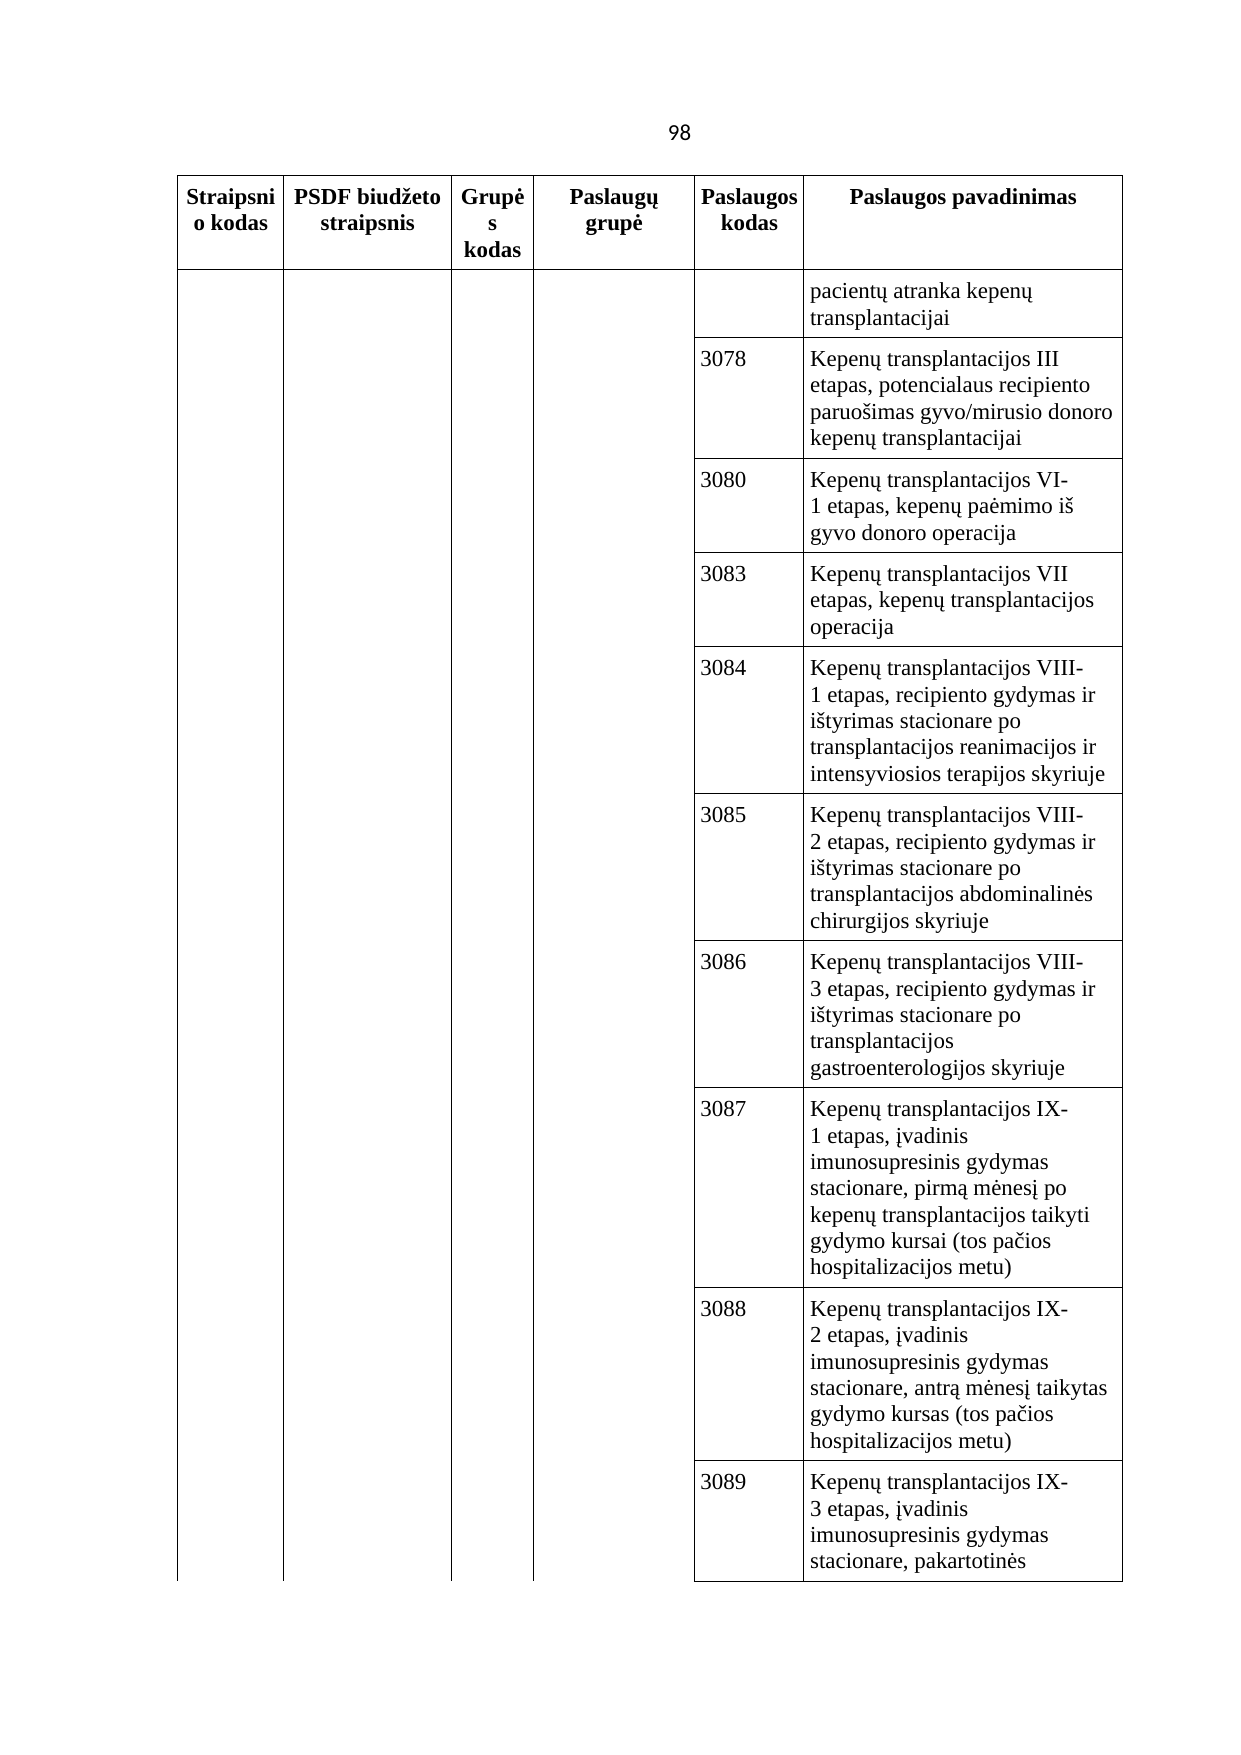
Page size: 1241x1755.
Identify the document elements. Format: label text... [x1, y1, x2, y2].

table_cell [178, 1287, 283, 1460]
table_cell [534, 793, 694, 940]
table_header Grupės kodas [452, 176, 533, 269]
table_cell [284, 1087, 451, 1287]
table_cell [534, 1087, 694, 1287]
table_cell Kepenų transplantacijos IX-3 etapas, įvadinis imunosupresinis gydymas stacionare, pakartotinės [804, 1461, 1122, 1581]
table_cell 3080 [695, 459, 803, 552]
table_cell [178, 940, 283, 1087]
table_cell [178, 458, 283, 552]
table_cell [452, 458, 533, 552]
table_cell [284, 1460, 451, 1581]
table_cell [284, 270, 451, 337]
table_cell [452, 337, 533, 458]
table_cell [452, 793, 533, 940]
table_cell [534, 337, 694, 458]
table_cell Kepenų transplantacijos IX-2 etapas, įvadinis imunosupresinis gydymas stacionare, antrą mėnesį taikytas gydymo kursas (tos pačios hospitalizacijos metu) [804, 1288, 1122, 1460]
table_cell 3087 [695, 1088, 803, 1287]
table_cell pacientų atranka kepenų transplantacijai [804, 270, 1122, 337]
table_cell [452, 940, 533, 1087]
table_cell [534, 458, 694, 552]
table_cell [534, 270, 694, 337]
table_cell [452, 646, 533, 793]
table_cell 3088 [695, 1288, 803, 1460]
table_cell Kepenų transplantacijos VI-1 etapas, kepenų paėmimo iš gyvo donoro operacija [804, 459, 1122, 552]
table_cell [695, 270, 803, 337]
table_cell 3089 [695, 1461, 803, 1581]
table_cell [178, 646, 283, 793]
table_cell [452, 1287, 533, 1460]
table_cell [452, 270, 533, 337]
table_cell [178, 1087, 283, 1287]
table_cell Kepenų transplantacijos VIII-2 etapas, recipiento gydymas ir ištyrimas stacionare po transplantacijos abdominalinės chirurgijos skyriuje [804, 794, 1122, 940]
table_cell [284, 1287, 451, 1460]
table_cell Kepenų transplantacijos VIII-3 etapas, recipiento gydymas ir ištyrimas stacionare po transplantacijos gastroenterologijos skyriuje [804, 941, 1122, 1087]
table_cell 3085 [695, 794, 803, 940]
table_cell [178, 270, 283, 337]
table_cell Kepenų transplantacijos III etapas, potencialaus recipiento paruošimas gyvo/mirusio donoro kepenų transplantacijai [804, 338, 1122, 458]
table_cell [178, 793, 283, 940]
table_cell [534, 552, 694, 646]
table_cell [284, 940, 451, 1087]
table_cell Kepenų transplantacijos VIII-1 etapas, recipiento gydymas ir ištyrimas stacionare po transplantacijos reanimacijos ir intensyviosios terapijos skyriuje [804, 647, 1122, 793]
table_cell [284, 337, 451, 458]
table_cell [452, 1460, 533, 1581]
table_header Paslaugų grupė [534, 176, 694, 269]
table_cell [284, 552, 451, 646]
table_cell [534, 940, 694, 1087]
table_cell [284, 646, 451, 793]
table_cell [178, 1460, 283, 1581]
table_cell [534, 1287, 694, 1460]
table_cell [284, 793, 451, 940]
table_cell [178, 552, 283, 646]
table_cell Kepenų transplantacijos VII etapas, kepenų transplantacijos operacija [804, 553, 1122, 646]
table_cell [534, 646, 694, 793]
table_cell 3078 [695, 338, 803, 458]
table_cell [452, 1087, 533, 1287]
table_cell [534, 1460, 694, 1581]
table_cell [452, 552, 533, 646]
table_cell 3086 [695, 941, 803, 1087]
table_cell [284, 458, 451, 552]
table_header Straipsnio kodas [178, 176, 283, 269]
table_cell Kepenų transplantacijos IX-1 etapas, įvadinis imunosupresinis gydymas stacionare, pirmą mėnesį po kepenų transplantacijos taikyti gydymo kursai (tos pačios hospitalizacijos metu) [804, 1088, 1122, 1287]
table_header PSDF biudžeto straipsnis [284, 176, 451, 269]
table_header Paslaugos pavadinimas [804, 176, 1122, 269]
table_cell [178, 337, 283, 458]
table_cell 3083 [695, 553, 803, 646]
table_header Paslaugos kodas [695, 176, 803, 269]
table_cell 3084 [695, 647, 803, 793]
